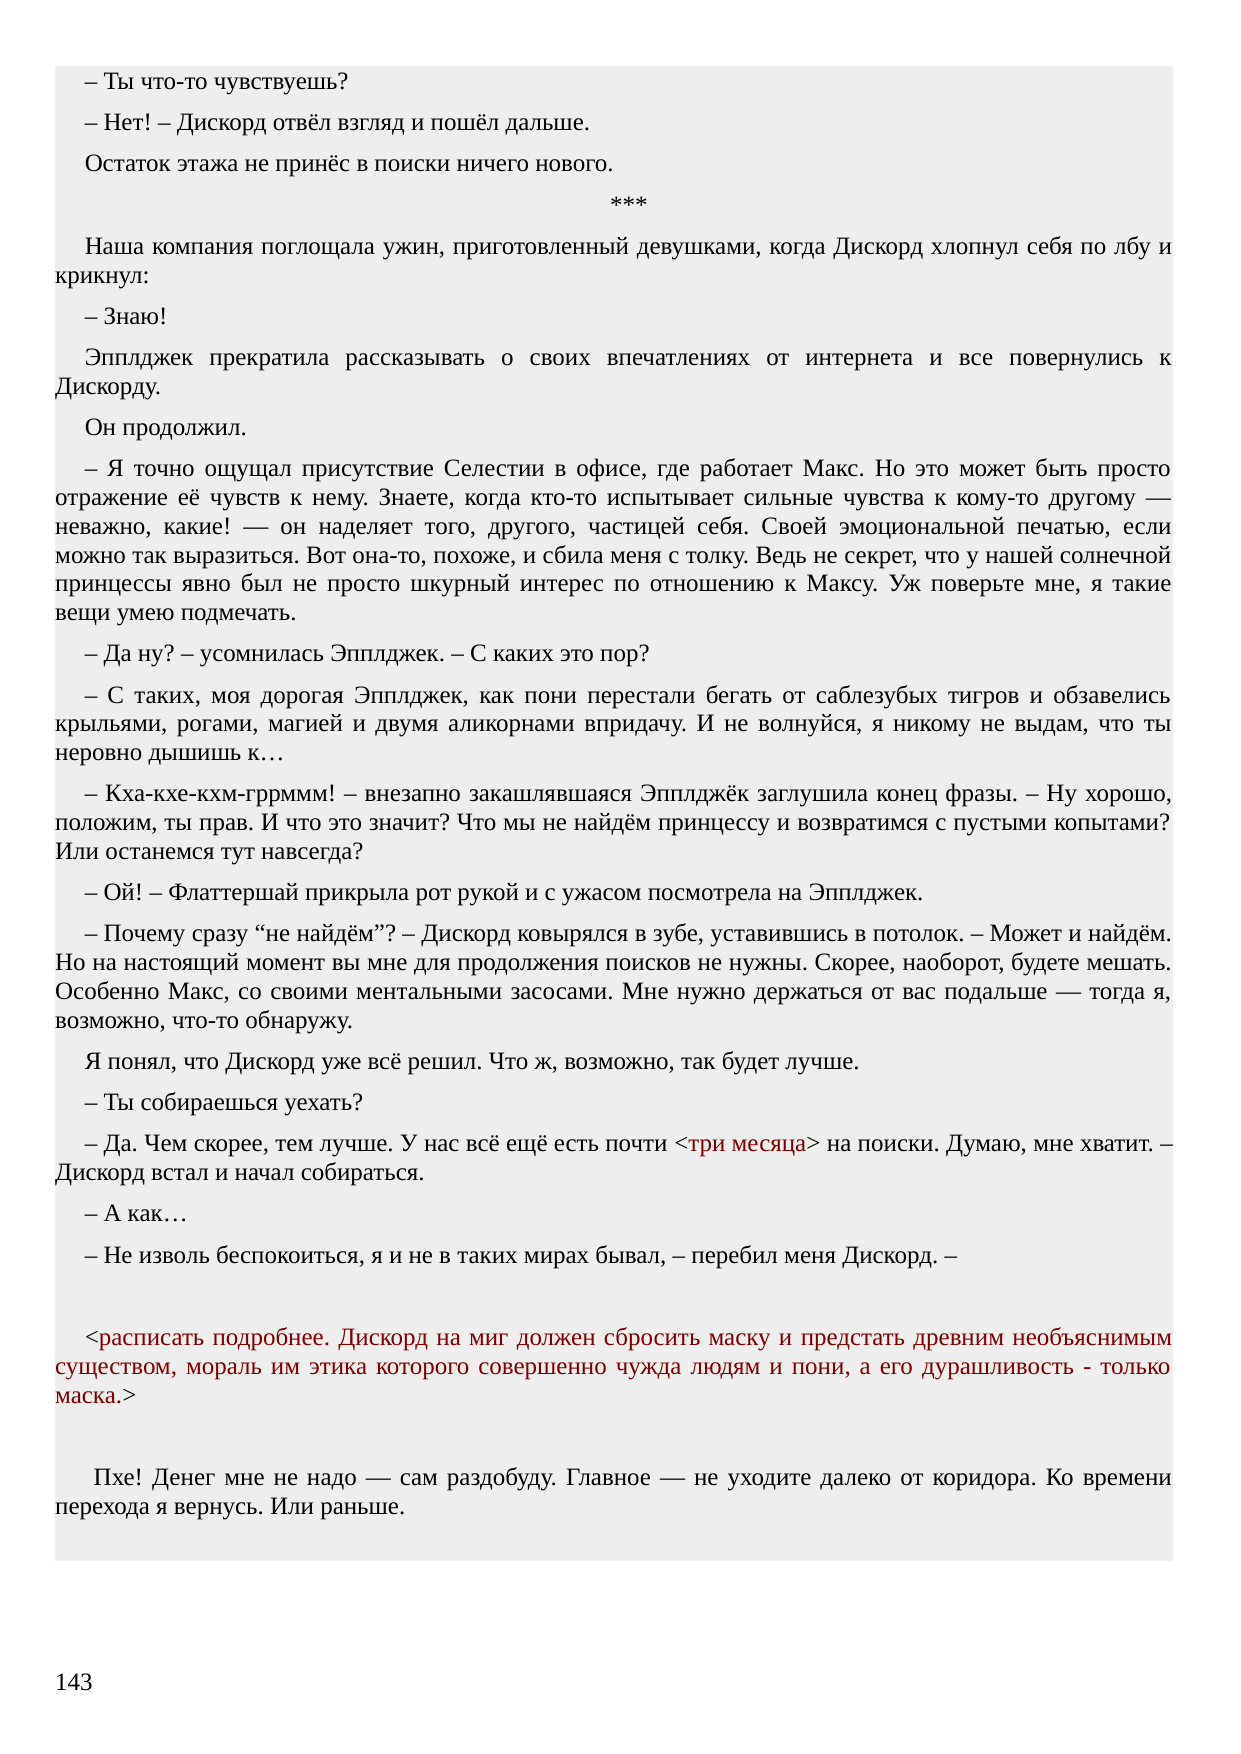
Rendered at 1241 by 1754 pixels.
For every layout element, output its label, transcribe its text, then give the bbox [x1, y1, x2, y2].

text – Ты собираешься уехать? [55, 1087, 1173, 1116]
text – Знаю! [55, 301, 1173, 330]
text *** [55, 190, 1173, 218]
text – Кха-кхе-кхм-гррммм! – внезапно закашлявшаяся Эпплджёк заглушила конец фразы. – Ну хорошо, положим, ты прав. И что это значит? Что мы не найдём принцессу и возвратимся с пустыми копытами? Или останемся тут навсегда? [55, 778, 1173, 865]
text – Ой! – Флаттершай прикрыла рот рукой и с ужасом посмотрела на Эпплджек. [55, 877, 1173, 906]
text – Не изволь беспокоиться, я и не в таких мирах бывал, – перебил меня Дискорд. – [55, 1240, 1173, 1268]
text Я понял, что Дискорд уже всё решил. Что ж, возможно, так будет лучше. [55, 1046, 1173, 1075]
text – С таких, моя дорогая Эпплджек, как пони перестали бегать от саблезубых тигров и обзавелись крыльями, рогами, магией и двумя аликорнами впридачу. И не волнуйся, я никому не выдам, что ты неровно дышишь к… [55, 680, 1173, 766]
text – Ты что-то чувствуешь? [55, 66, 1173, 95]
text <расписать подробнее. Дискорд на миг должен сбросить маску и предстать древним необъяснимым существом, мораль им этика которого совершенно чужда людям и пони, а его дурашливость - только маска.> [55, 1322, 1173, 1408]
text – Да. Чем скорее, тем лучше. У нас всё ещё есть почти <три месяца> на поиски. Думаю, мне хватит. – Дискорд встал и начал собираться. [55, 1128, 1173, 1186]
text Остаток этажа не принёс в поиски ничего нового. [55, 148, 1173, 177]
text Пхе! Денег мне не надо — сам раздобуду. Главное — не уходите далеко от коридора. Ко времени перехода я вернусь. Или раньше. [55, 1462, 1173, 1520]
text – Да ну? – усомнилась Эпплджек. – С каких это пор? [55, 638, 1173, 667]
text – Нет! – Дискорд отвёл взгляд и пошёл дальше. [55, 107, 1173, 136]
text – Почему сразу “не найдём”? – Дискорд ковырялся в зубе, уставившись в потолок. – Может и найдём. Но на настоящий момент вы мне для продолжения поисков не нужны. Скорее, наоборот, будете мешать. Особенно Макс, со своими ментальными засосами. Мне нужно держаться от вас подальше — тогда я, возможно, что-то обнаружу. [55, 918, 1173, 1033]
text Эпплджек прекратила рассказывать о своих впечатлениях от интернета и все повернулись к Дискорду. [55, 342, 1173, 400]
text – А как… [55, 1198, 1173, 1227]
text Он продолжил. [55, 412, 1173, 441]
text Наша компания поглощала ужин, приготовленный девушками, когда Дискорд хлопнул себя по лбу и крикнул: [55, 231, 1173, 288]
text – Я точно ощущал присутствие Селестии в офисе, где работает Макс. Но это может быть просто отражение её чувств к нему. Знаете, когда кто-то испытывает сильные чувства к кому-то другому — неважно, какие! — он наделяет того, другого, частицей себя. Своей эмоциональной печатью, если можно так выразиться. Вот она-то, похоже, и сбила меня с толку. Ведь не секрет, что у нашей солнечной принцессы явно был не просто шкурный интерес по отношению к Максу. Уж поверьте мне, я такие вещи умею подмечать. [55, 453, 1173, 626]
